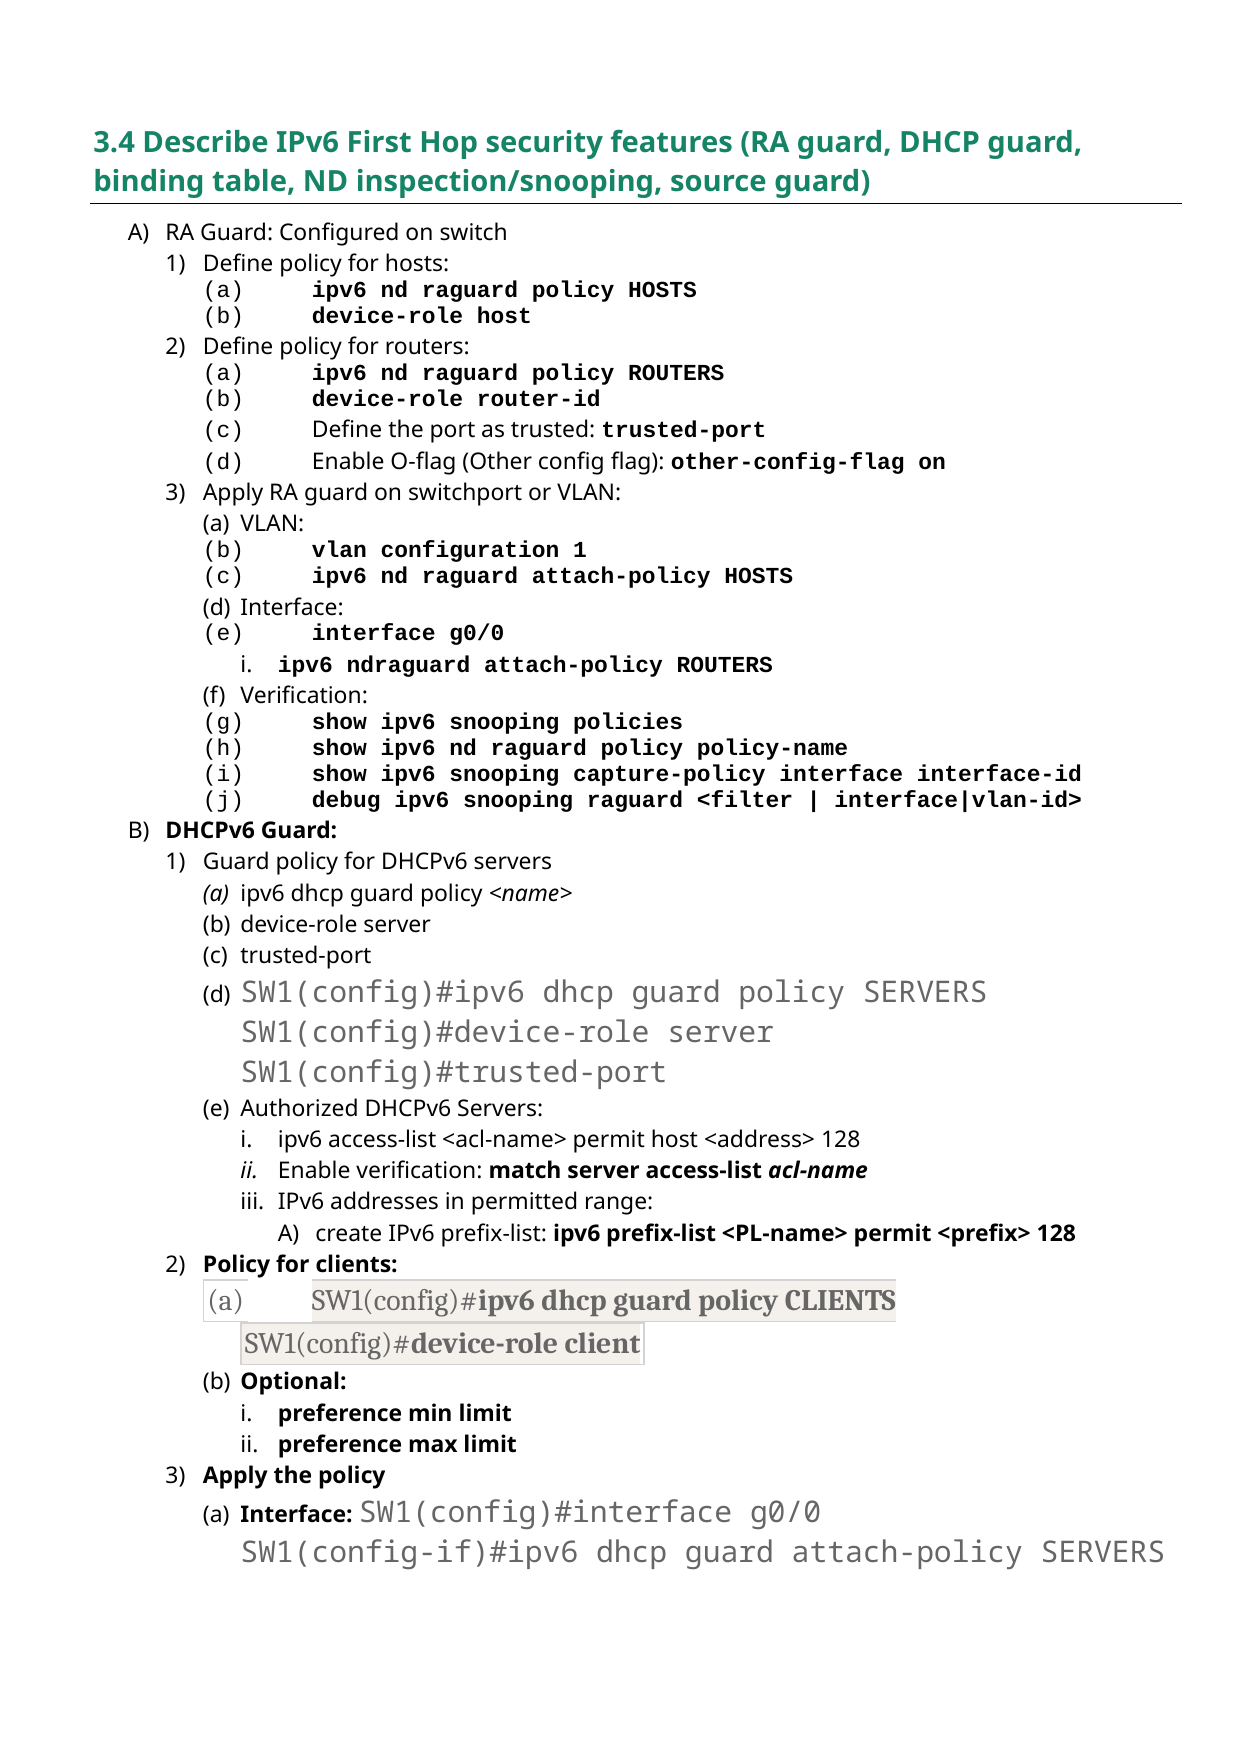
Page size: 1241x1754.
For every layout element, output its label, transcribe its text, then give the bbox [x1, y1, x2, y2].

list show ipv6 snooping policies [203, 710, 1182, 736]
list Interface: [203, 591, 1182, 622]
list create IPv6 prefix-list: ipv6 prefix-list <PL-name> permit <prefix> 128 [278, 1217, 1182, 1248]
list Authorized DHCPv6 Servers: [203, 1092, 1182, 1123]
list Define policy for routers: [165, 330, 1182, 362]
list Verification: [203, 679, 1182, 710]
list trusted-port [203, 939, 1182, 970]
list debug ipv6 snooping raguard <filter | interface|vlan-id> [203, 788, 1182, 814]
list preference max limit [240, 1428, 1182, 1459]
list [203, 1322, 240, 1365]
list Policy for clients: [165, 1248, 1182, 1279]
list Apply the policy [165, 1459, 1182, 1490]
list ipv6 nd raguard policy HOSTS [203, 278, 1182, 304]
list SW1(config)#ipv6 dhcp guard policy CLIENTS SW1(config)#device-role client [204, 1279, 1182, 1365]
list device-role router-id [203, 387, 1182, 413]
list show ipv6 nd raguard policy policy-name [203, 736, 1182, 762]
list preference min limit [240, 1397, 1182, 1428]
list vlan configuration 1 [203, 539, 1182, 564]
subtitle 3.4 Describe IPv6 First Hop security features (RA guard, DHCP guard, binding table, ND inspection/snooping, source guard) [90, 118, 1182, 203]
list device-role server [203, 908, 1182, 939]
list SW1(config)#ipv6 dhcp guard policy SERVERS SW1(config)#device-role server SW1(config)#trusted-port [203, 970, 1182, 1092]
list Enable verification: match server access-list acl-name [240, 1154, 1182, 1185]
list Enable O-flag (Other config flag): other-config-flag on [203, 445, 1182, 476]
list ipv6 dhcp guard policy <name> [203, 877, 1182, 908]
list DHCPv6 Guard: [128, 814, 1182, 845]
list IPv6 addresses in permitted range: [240, 1185, 1182, 1217]
list VLAN: [203, 507, 1182, 539]
list Apply RA guard on switchport or VLAN: [165, 476, 1182, 507]
list Optional: [203, 1365, 1182, 1397]
list ipv6 nd raguard attach-policy HOSTS [203, 564, 1182, 591]
list Interface: SW1(config)#interface g0/0 SW1(config-if)#ipv6 dhcp guard attach-policy SERVERS [203, 1490, 1182, 1571]
list device-role host [203, 304, 1182, 330]
list ipv6 ndraguard attach-policy ROUTERS [240, 648, 1182, 679]
list show ipv6 snooping capture-policy interface interface-id [203, 762, 1182, 788]
list RA Guard: Configured on switch [128, 216, 1182, 247]
list Define the port as trusted: trusted-port [203, 413, 1182, 445]
list Guard policy for DHCPv6 servers [165, 845, 1182, 877]
list interface g0/0 [203, 622, 1182, 648]
list ipv6 nd raguard policy ROUTERS [203, 362, 1182, 387]
list Define policy for hosts: [165, 247, 1182, 278]
list ipv6 access-list <acl-name> permit host <address> 128 [240, 1123, 1182, 1154]
